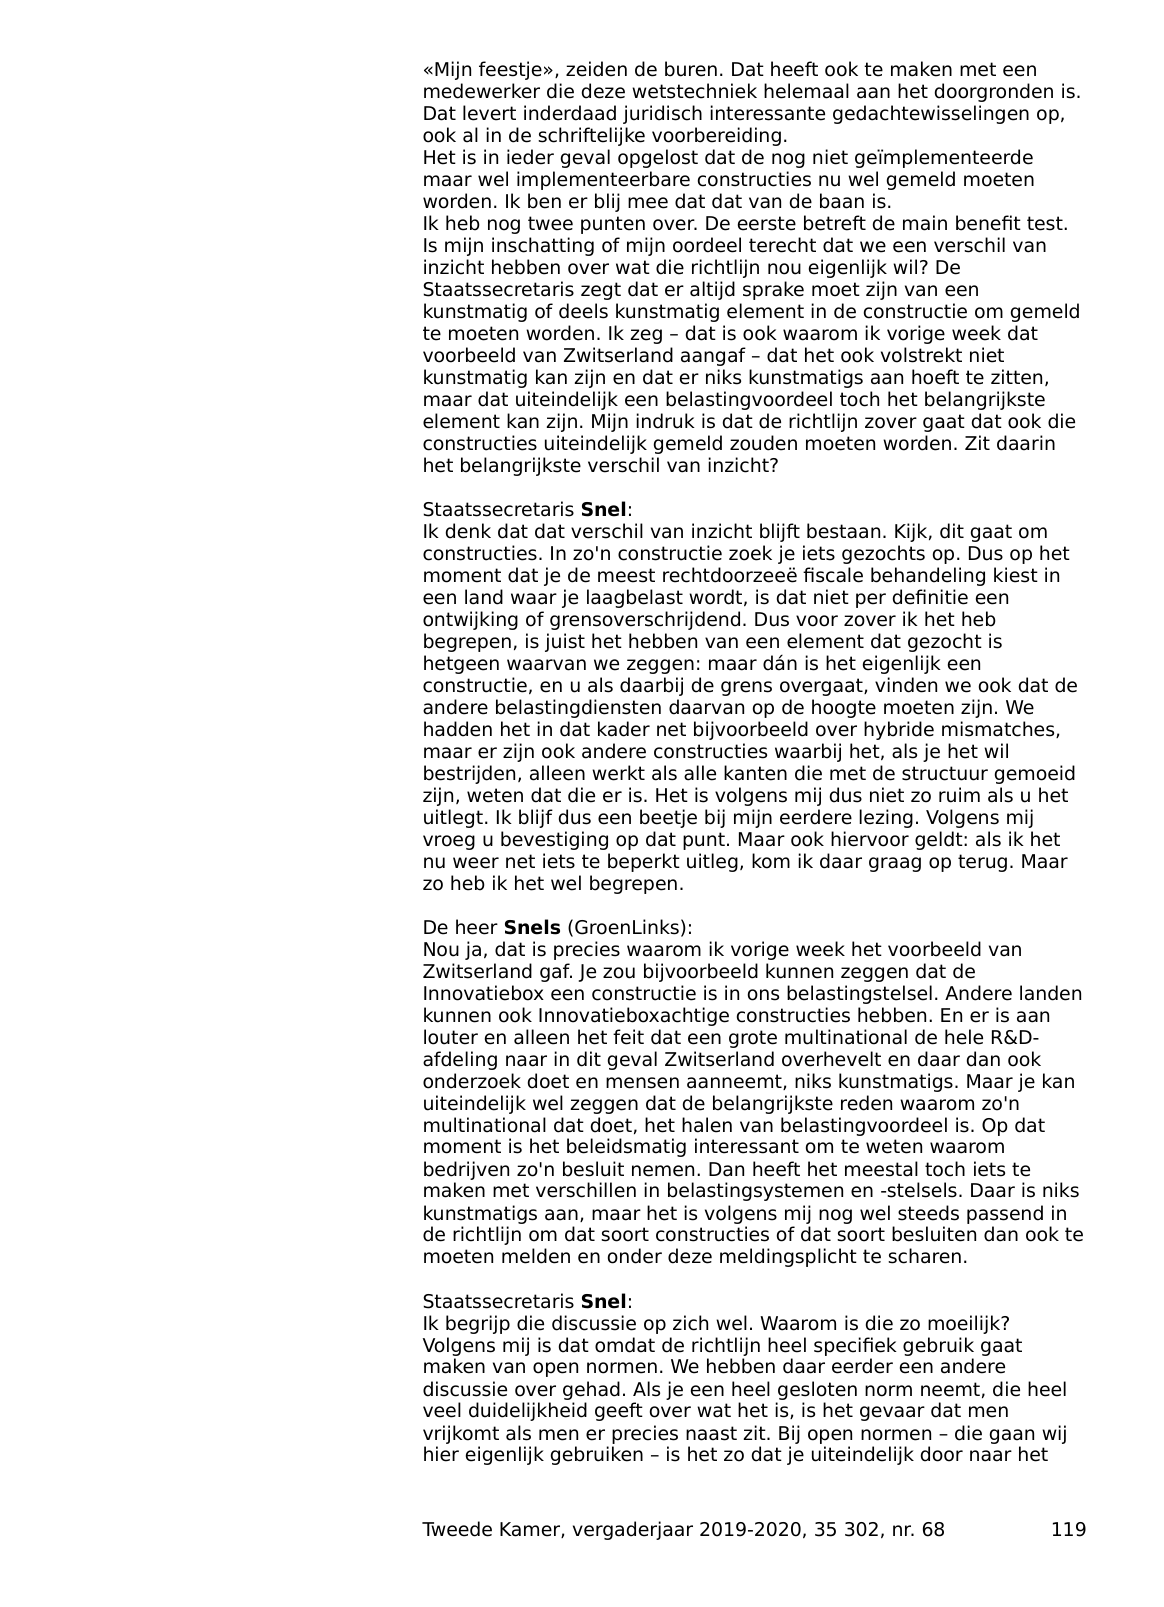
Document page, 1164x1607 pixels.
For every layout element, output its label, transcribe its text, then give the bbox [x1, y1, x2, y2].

text Nou ja, dat is precies waarom ik vorige week het voorbeeld van Zwitserland gaf. Je zou bijvoorbeeld kunnen zeggen dat de Innovatiebox een constructie is in ons belastingstelsel. Andere landen kunnen ook Innovatieboxachtige constructies hebben. En er is aan louter en alleen het feit dat een grote multinational de hele R&D-afdeling naar in dit geval Zwitserland overhevelt en daar dan ook onderzoek doet en mensen aanneemt, niks kunstmatigs. Maar je kan uiteindelijk wel zeggen dat de belangrijkste reden waarom zo'n multinational dat doet, het halen van belastingvoordeel is. Op dat moment is het beleidsmatig interessant om te weten waarom bedrijven zo'n besluit nemen. Dan heeft het meestal toch iets te maken met verschillen in belastingsystemen en -stelsels. Daar is niks kunstmatigs aan, maar het is volgens mij nog wel steeds passend in de richtlijn om dat soort constructies of dat soort besluiten dan ook te moeten melden en onder deze meldingsplicht te scharen. [422, 939, 1087, 1268]
text «Mijn feestje», zeiden de buren. Dat heeft ook te maken met een medewerker die deze wetstechniek helemaal aan het doorgronden is. Dat levert inderdaad juridisch interessante gedachtewisselingen op, ook al in de schriftelijke voorbereiding. [422, 59, 1087, 147]
text Ik denk dat dat verschil van inzicht blijft bestaan. Kijk, dit gaat om constructies. In zo'n constructie zoek je iets gezochts op. Dus op het moment dat je de meest rechtdoorzeeë fiscale behandeling kiest in een land waar je laagbelast wordt, is dat niet per definitie een ontwijking of grensoverschrijdend. Dus voor zover ik het heb begrepen, is juist het hebben van een element dat gezocht is hetgeen waarvan we zeggen: maar dán is het eigenlijk een constructie, en u als daarbij de grens overgaat, vinden we ook dat de andere belastingdiensten daarvan op de hoogte moeten zijn. We hadden het in dat kader net bijvoorbeeld over hybride mismatches, maar er zijn ook andere constructies waarbij het, als je het wil bestrijden, alleen werkt als alle kanten die met de structuur gemoeid zijn, weten dat die er is. Het is volgens mij dus niet zo ruim als u het uitlegt. Ik blijf dus een beetje bij mijn eerdere lezing. Volgens mij vroeg u bevestiging op dat punt. Maar ook hiervoor geldt: als ik het nu weer net iets te beperkt uitleg, kom ik daar graag op terug. Maar zo heb ik het wel begrepen. [422, 521, 1087, 894]
text Staatssecretaris Snel: [422, 499, 1087, 521]
text De heer Snels (GroenLinks): [422, 917, 1087, 939]
text Ik begrijp die discussie op zich wel. Waarom is die zo moeilijk? Volgens mij is dat omdat de richtlijn heel specifiek gebruik gaat maken van open normen. We hebben daar eerder een andere discussie over gehad. Als je een heel gesloten norm neemt, die heel veel duidelijkheid geeft over wat het is, is het gevaar dat men vrijkomt als men er precies naast zit. Bij open normen – die gaan wij hier eigenlijk gebruiken – is het zo dat je uiteindelijk door naar het [422, 1312, 1087, 1466]
text Het is in ieder geval opgelost dat de nog niet geïmplementeerde maar wel implementeerbare constructies nu wel gemeld moeten worden. Ik ben er blij mee dat dat van de baan is. [422, 147, 1087, 213]
text Staatssecretaris Snel: [422, 1291, 1087, 1312]
text Ik heb nog twee punten over. De eerste betreft de main benefit test. Is mijn inschatting of mijn oordeel terecht dat we een verschil van inzicht hebben over wat die richtlijn nou eigenlijk wil? De Staatssecretaris zegt dat er altijd sprake moet zijn van een kunstmatig of deels kunstmatig element in de constructie om gemeld te moeten worden. Ik zeg – dat is ook waarom ik vorige week dat voorbeeld van Zwitserland aangaf – dat het ook volstrekt niet kunstmatig kan zijn en dat er niks kunstmatigs aan hoeft te zitten, maar dat uiteindelijk een belastingvoordeel toch het belangrijkste element kan zijn. Mijn indruk is dat de richtlijn zover gaat dat ook die constructies uiteindelijk gemeld zouden moeten worden. Zit daarin het belangrijkste verschil van inzicht? [422, 213, 1087, 477]
